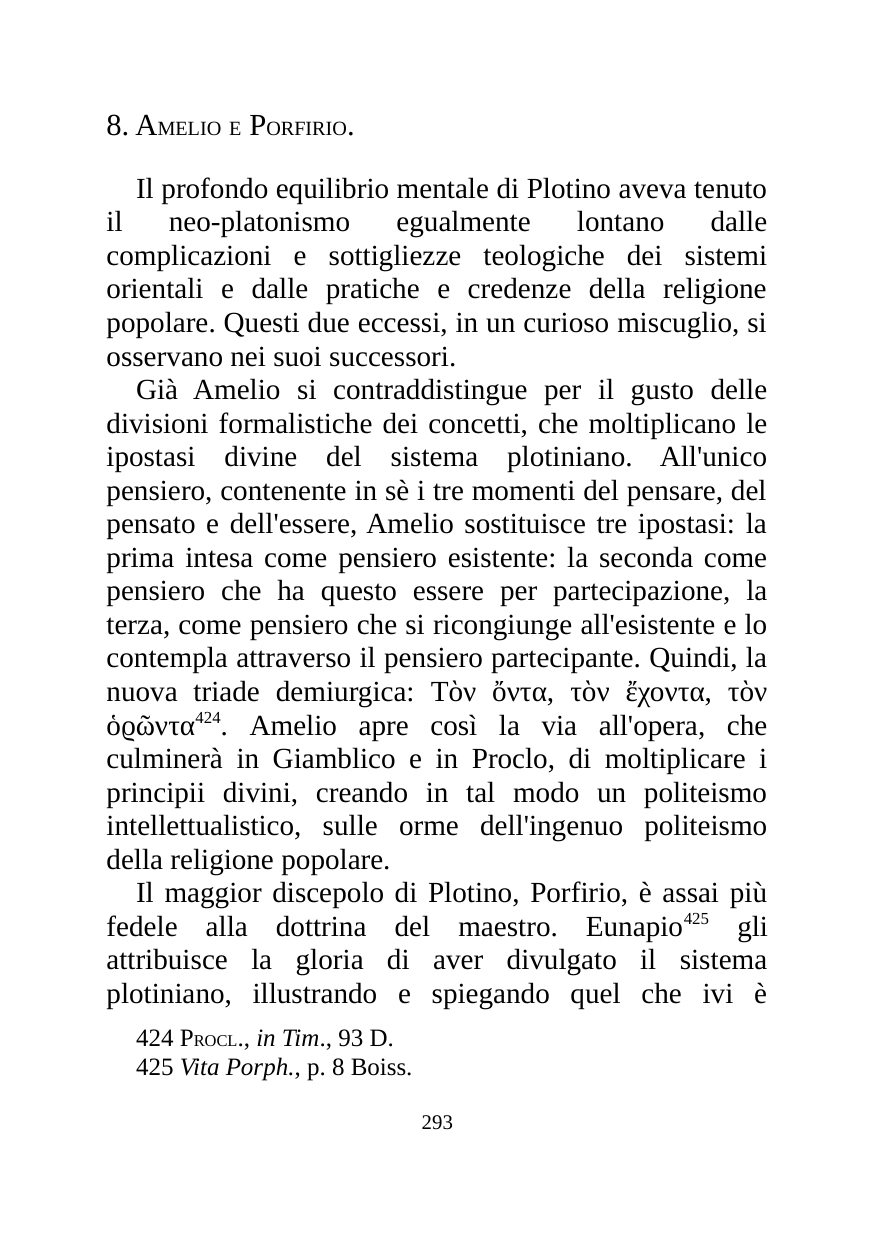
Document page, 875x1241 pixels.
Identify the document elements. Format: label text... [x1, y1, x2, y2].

subtitle 8. Amelio e Porfirio. [106, 106, 768, 142]
text Il profondo equilibrio mentale di Plotino aveva tenuto il neo-platonismo egualmente lontano dalle complicazioni e sottigliezze teologiche dei sistemi orientali e dalle pratiche e credenze della religione popolare. Questi due eccessi, in un curioso miscuglio, si osservano nei suoi successori. [106, 171, 768, 372]
text Vita Porph., p. 8 Boiss. [106, 1052, 768, 1080]
text Già Amelio si contraddistingue per il gusto delle divisioni formalistiche dei concetti, che moltiplicano le ipostasi divine del sistema plotiniano. All'unico pensiero, contenente in sè i tre momenti del pensare, del pensato e dell'essere, Amelio sostituisce tre ipostasi: la prima intesa come pensiero esistente: la seconda come pensiero che ha questo essere per partecipazione, la terza, come pensiero che si ricongiunge all'esistente e lo contempla attraverso il pensiero partecipante. Quindi, la nuova triade demiurgica: Τὸν ὄντα, τὸν ἔχοντα, τὸν ὁϱῶντα. Amelio apre così la via all'opera, che culminerà in Giamblico e in Proclo, di moltiplicare i principii divini, creando in tal modo un politeismo intellettualistico, sulle orme dell'ingenuo politeismo della religione popolare. [106, 372, 768, 875]
text Il maggior discepolo di Plotino, Porfirio, è assai più fedele alla dottrina del maestro. Eunapio gli attribuisce la gloria di aver divulgato il sistema plotiniano, illustrando e spiegando quel che ivi è [106, 875, 768, 1009]
text Procl., in Tim., 93 D. [106, 1023, 768, 1052]
